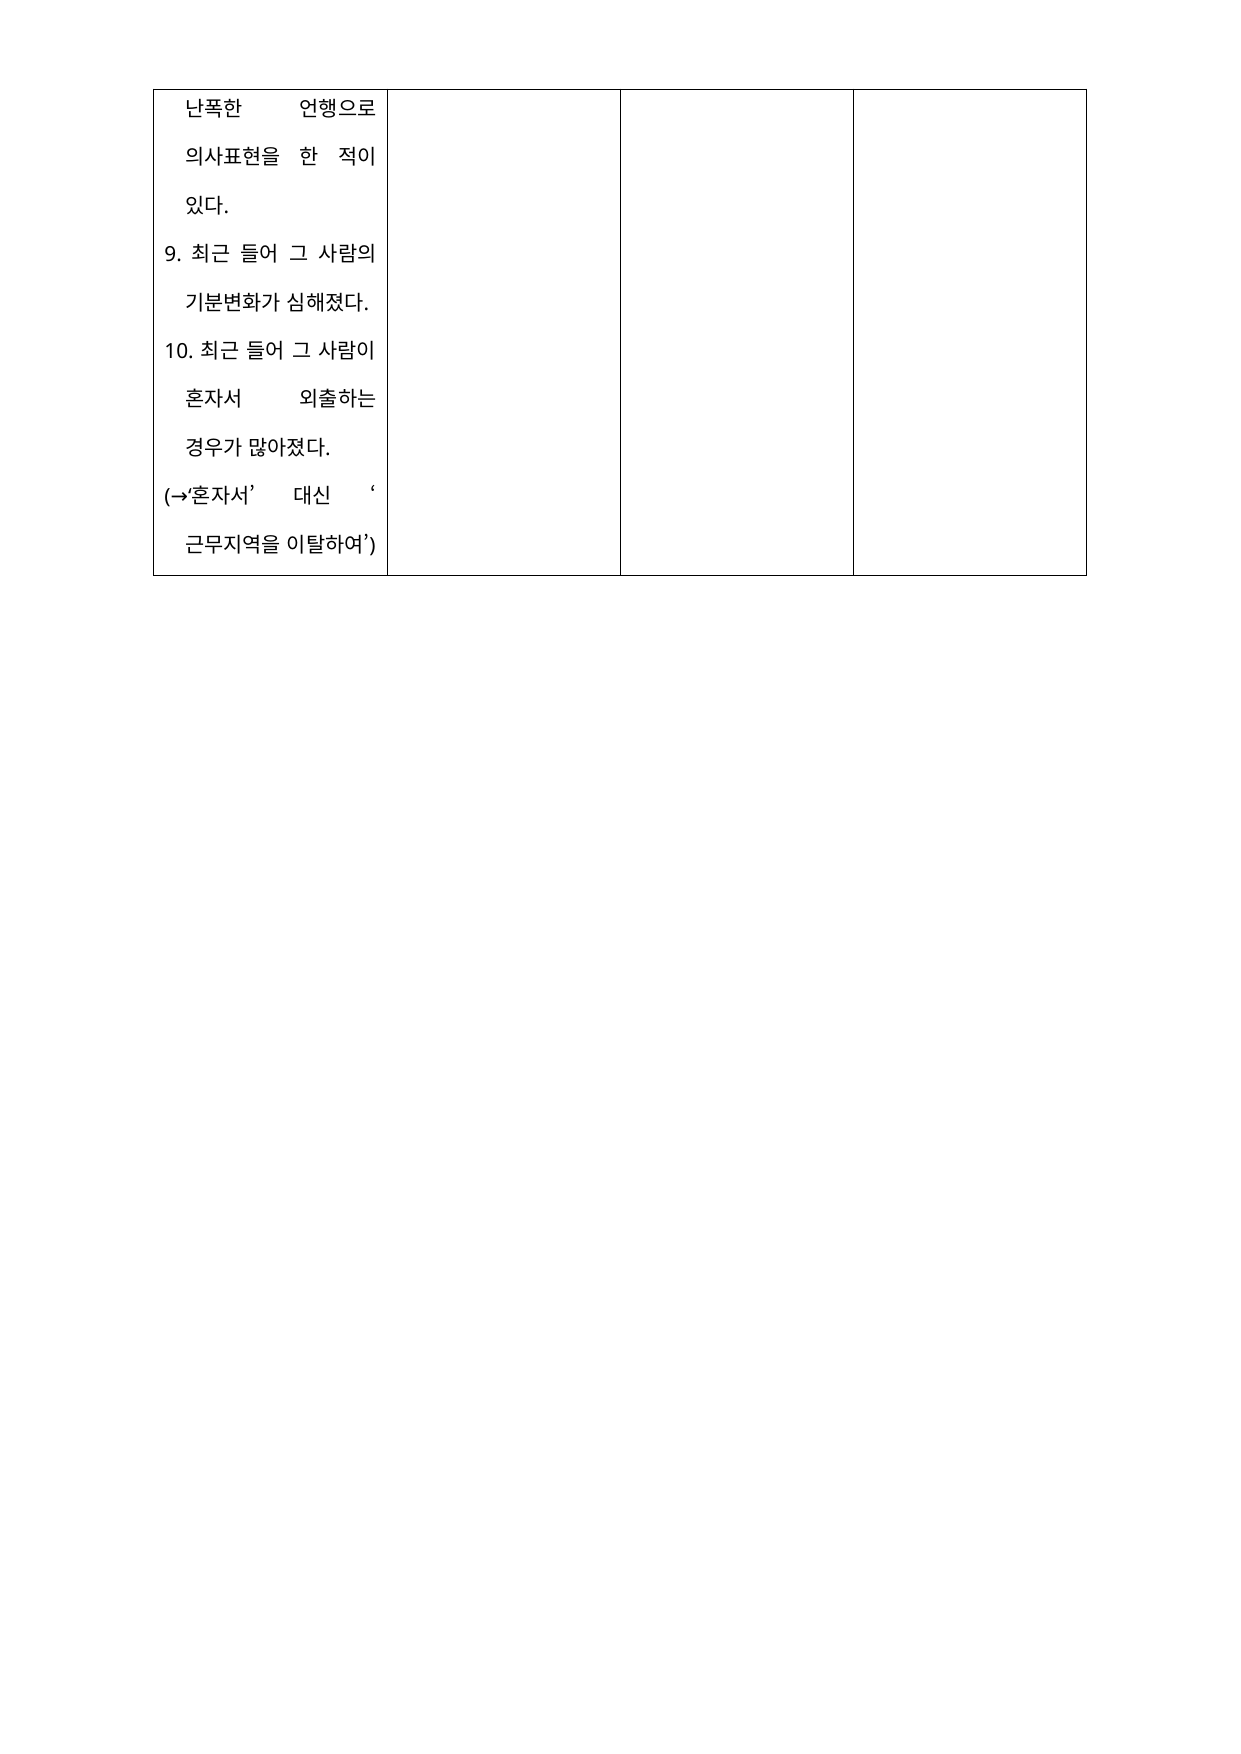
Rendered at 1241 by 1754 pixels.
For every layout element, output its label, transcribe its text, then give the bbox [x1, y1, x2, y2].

table_cell 난폭한 언행으로 의사표현을 한 적이 있다. 9. 최근 들어 그 사람의 기분변화가 심해졌다. 10. 최근 들어 그 사람이 혼자서 외출하는 경우가 많아졌다. (→‘혼자서’ 대신 ‘근무지역을 이탈하여’) [154, 90, 387, 575]
table_cell [621, 90, 853, 575]
table_cell [854, 90, 1086, 575]
table_cell [388, 90, 620, 575]
